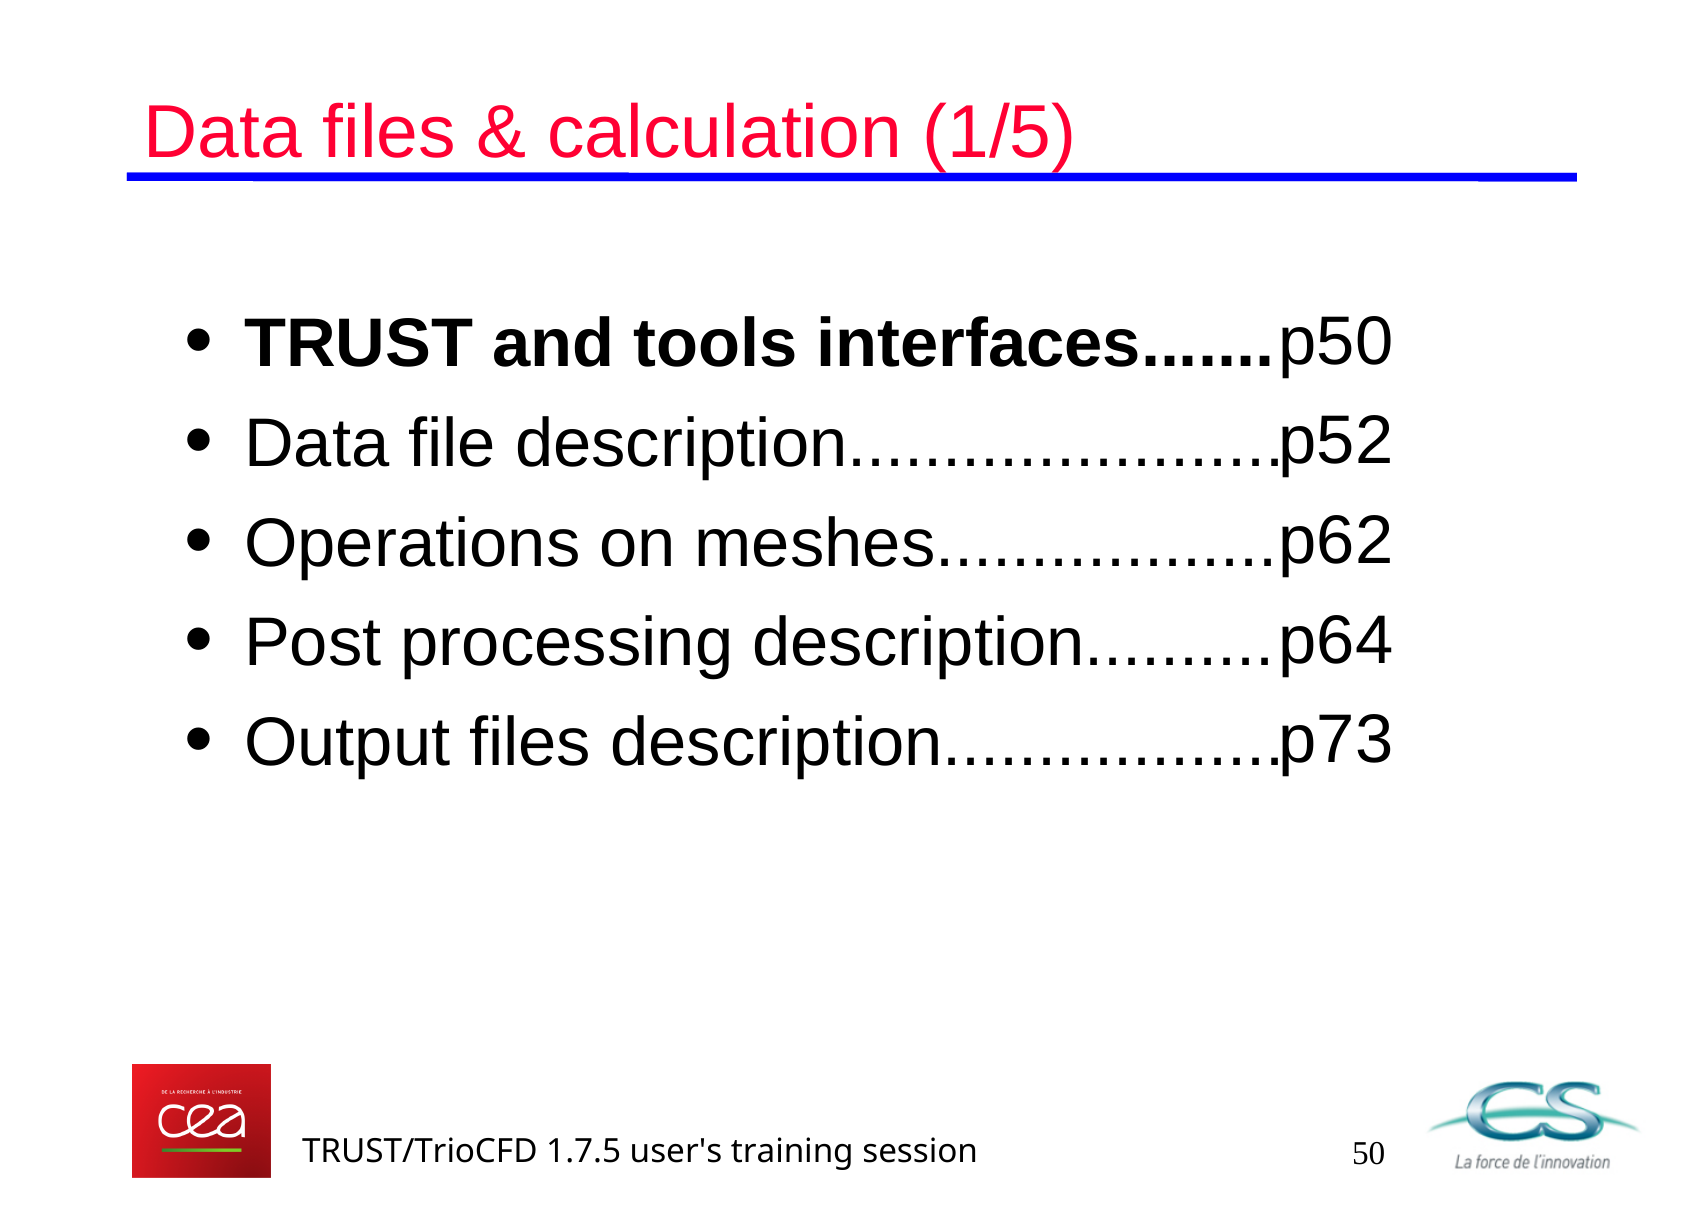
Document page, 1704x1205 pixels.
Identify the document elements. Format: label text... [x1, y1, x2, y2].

picture [132, 1064, 271, 1178]
list p50 p52 p62 p64 p73 [1206, 287, 1474, 906]
title Data files & calculation (1/5) [127, 39, 1661, 215]
picture [1423, 1072, 1648, 1179]
list TRUST and tools interfaces....... Data file description....................... Operations on meshes.................. Post processing description.......... Output files description.................. [169, 290, 1206, 902]
